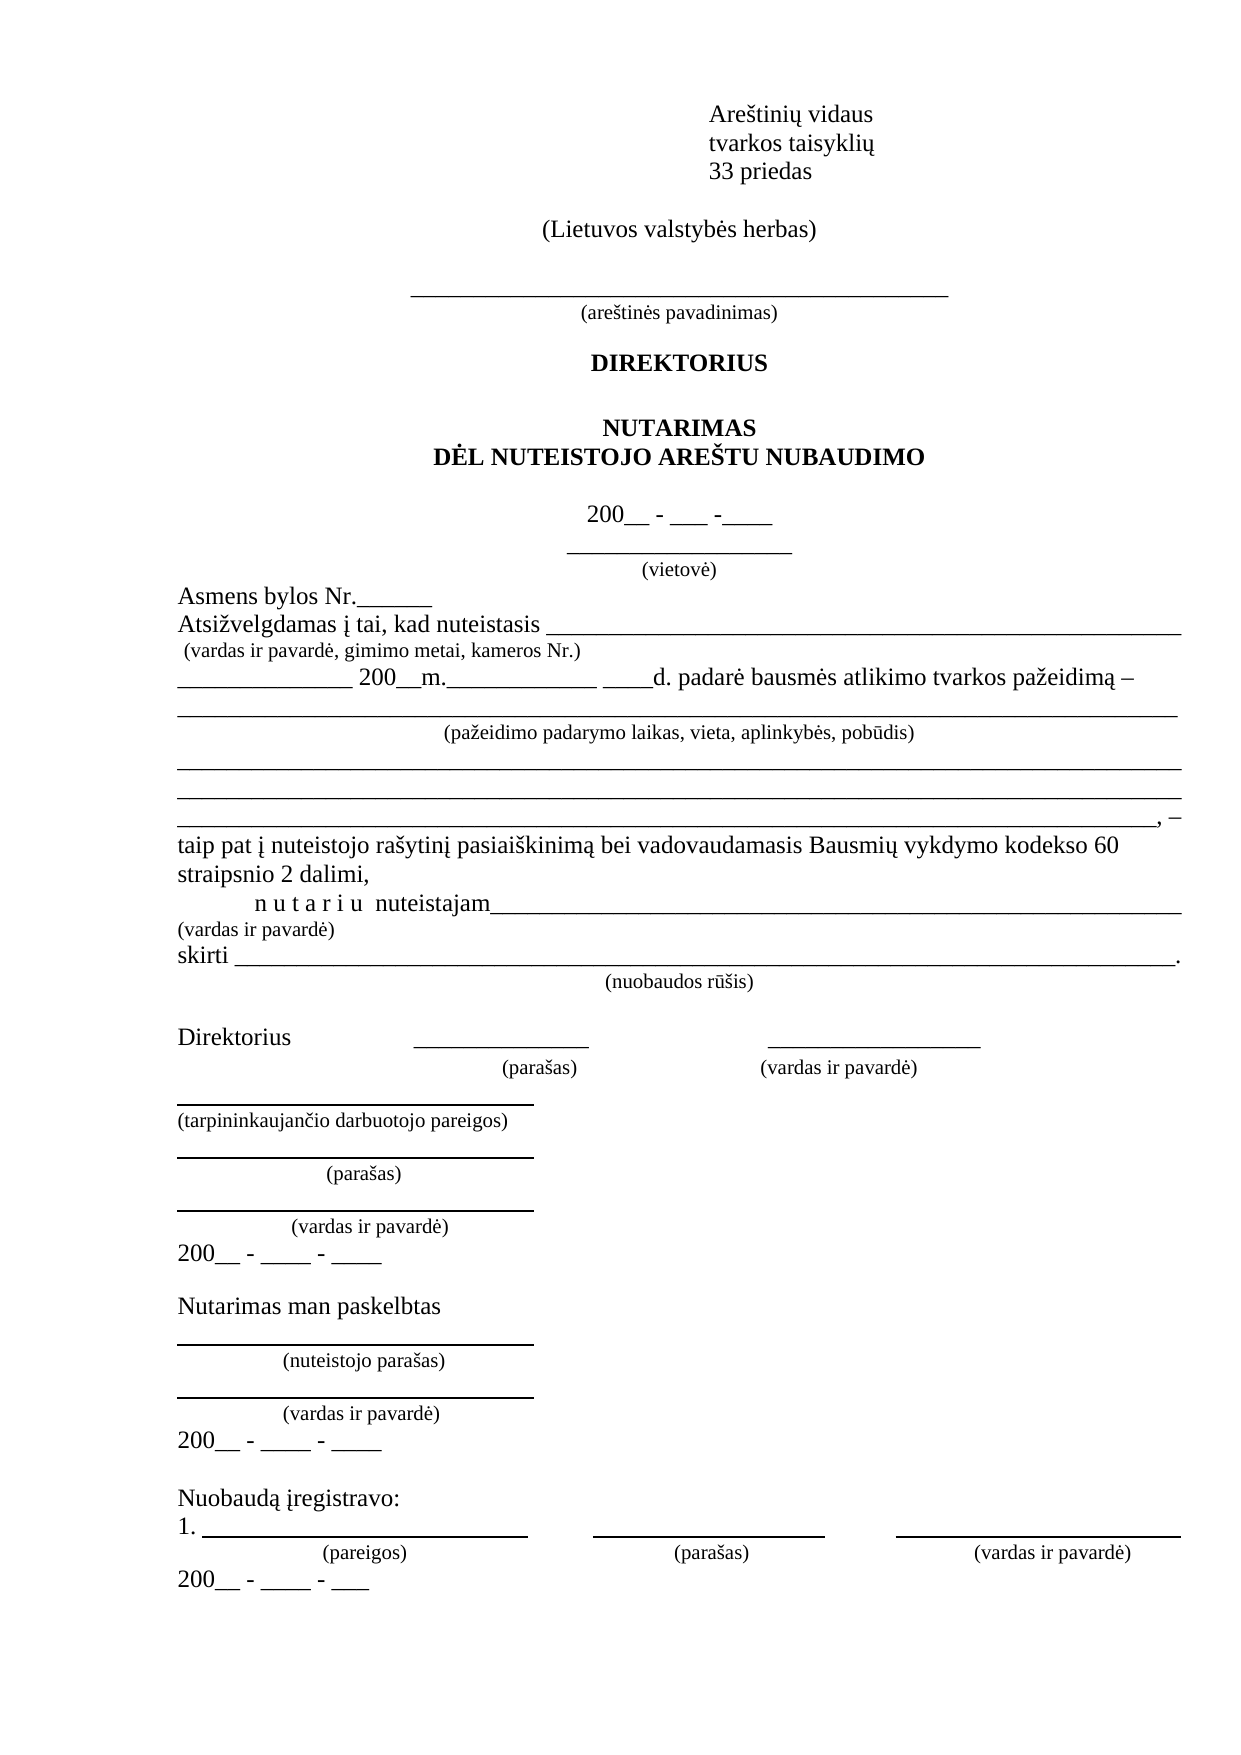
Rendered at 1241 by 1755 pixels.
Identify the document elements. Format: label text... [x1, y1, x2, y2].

text 200__ - ____ - ____ [177, 1238, 1181, 1267]
text (areštinės pavadinimas) [177, 300, 1181, 324]
text (vietovė) [177, 557, 1181, 581]
text (tarpininkaujančio darbuotojo pareigos) [177, 1108, 1181, 1132]
text 200__ - ____ - ___ [177, 1564, 1181, 1593]
text (parašas) (vardas ir pavardė) [177, 1051, 1181, 1079]
text , – [177, 801, 1181, 830]
text 1. [177, 1511, 1181, 1540]
text (nuteistojo parašas) [177, 1348, 1181, 1372]
text 200__ - ____ - ____ [177, 1425, 1181, 1454]
text Direktorius ______________ _________________ [177, 1022, 1181, 1051]
text (vardas ir pavardė) [177, 1214, 1181, 1238]
text (vardas ir pavardė) [177, 916, 1181, 941]
text 33 priedas [177, 156, 1181, 185]
text Nutarimas man paskelbtas [177, 1291, 1181, 1319]
text tvarkos taisyklių [177, 128, 1181, 156]
text DĖL NUTEISTOJO AREŠTU NUBAUDIMO [177, 442, 1181, 471]
text 200__ - ___ -____ [177, 499, 1181, 528]
text Areštinių vidaus [709, 99, 1181, 128]
text NUTARIMAS [177, 413, 1181, 442]
text taip pat į nuteistojo rašytinį pasiaiškinimą bei vadovaudamasis Bausmių vykdymo kodekso 60 straipsnio 2 dalimi, [177, 830, 1181, 888]
text __________________ [177, 528, 1181, 557]
text (parašas) [177, 1161, 1181, 1185]
text ______________ 200__m.____________ ____d. padarė bausmės atlikimo tvarkos pažeidimą –________________________________________________________________________________ [177, 662, 1181, 720]
text Atsižvelgdamas į tai, kad nuteistasis [177, 609, 1181, 638]
text ___________________________________________ [177, 271, 1181, 300]
text nutariu nuteistajam [177, 888, 1181, 916]
text (Lietuvos valstybės herbas) [177, 214, 1181, 243]
text (vardas ir pavardė, gimimo metai, kameros Nr.) [177, 638, 1181, 662]
text (nuobaudos rūšis) [177, 969, 1181, 993]
text Nuobaudą įregistravo: [177, 1483, 1181, 1511]
text (vardas ir pavardė) [177, 1401, 1181, 1425]
text skirti . [177, 941, 1181, 969]
text DIREKTORIUS [177, 348, 1181, 377]
text (pareigos) (parašas) (vardas ir pavardė) [177, 1540, 1181, 1564]
text Asmens bylos Nr.______ [177, 581, 1181, 609]
text (pažeidimo padarymo laikas, vieta, aplinkybės, pobūdis) [177, 720, 1181, 744]
